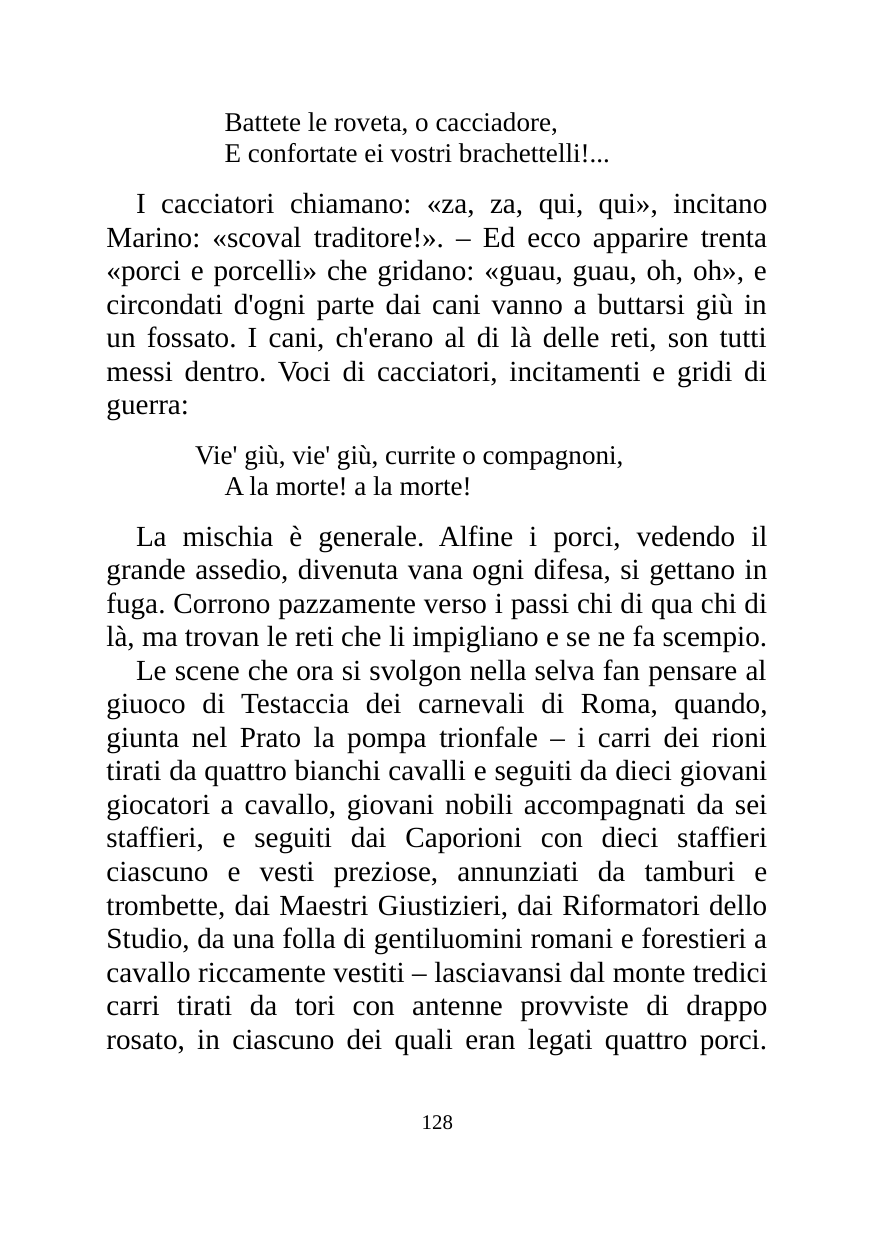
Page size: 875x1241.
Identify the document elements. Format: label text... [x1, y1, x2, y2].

text La mischia è generale. Alfine i porci, vedendo il grande assedio, divenuta vana ogni difesa, si gettano in fuga. Corrono pazzamente verso i passi chi di qua chi di là, ma trovan le reti che li impigliano e se ne fa scempio. [106, 519, 768, 653]
text Le scene che ora si svolgon nella selva fan pensare al giuoco di Testaccia dei carnevali di Roma, quando, giunta nel Prato la pompa trionfale – i carri dei rioni tirati da quattro bianchi cavalli e seguiti da dieci giovani giocatori a cavallo, giovani nobili accompagnati da sei staffieri, e seguiti dai Caporioni con dieci staffieri ciascuno e vesti preziose, annunziati da tamburi e trombette, dai Maestri Giustizieri, dai Riformatori dello Studio, da una folla di gentiluomini romani e forestieri a cavallo riccamente vestiti – lasciavansi dal monte tredici carri tirati da tori con antenne provviste di drappo rosato, in ciascuno dei quali eran legati quattro porci. [106, 653, 768, 1055]
text Battete le roveta, o cacciadore, E confortate ei vostri brachettelli!... [195, 106, 768, 168]
text Vie' giù, vie' giù, currite o compagnoni, A la morte! a la morte! [195, 439, 768, 501]
text I cacciatori chiamano: «za, za, qui, qui», incitano Marino: «scoval traditore!». – Ed ecco apparire trenta «porci e porcelli» che gridano: «guau, guau, oh, oh», e circondati d'ogni parte dai cani vanno a buttarsi giù in un fossato. I cani, ch'erano al di là delle reti, son tutti messi dentro. Voci di cacciatori, incitamenti e gridi di guerra: [106, 186, 768, 421]
